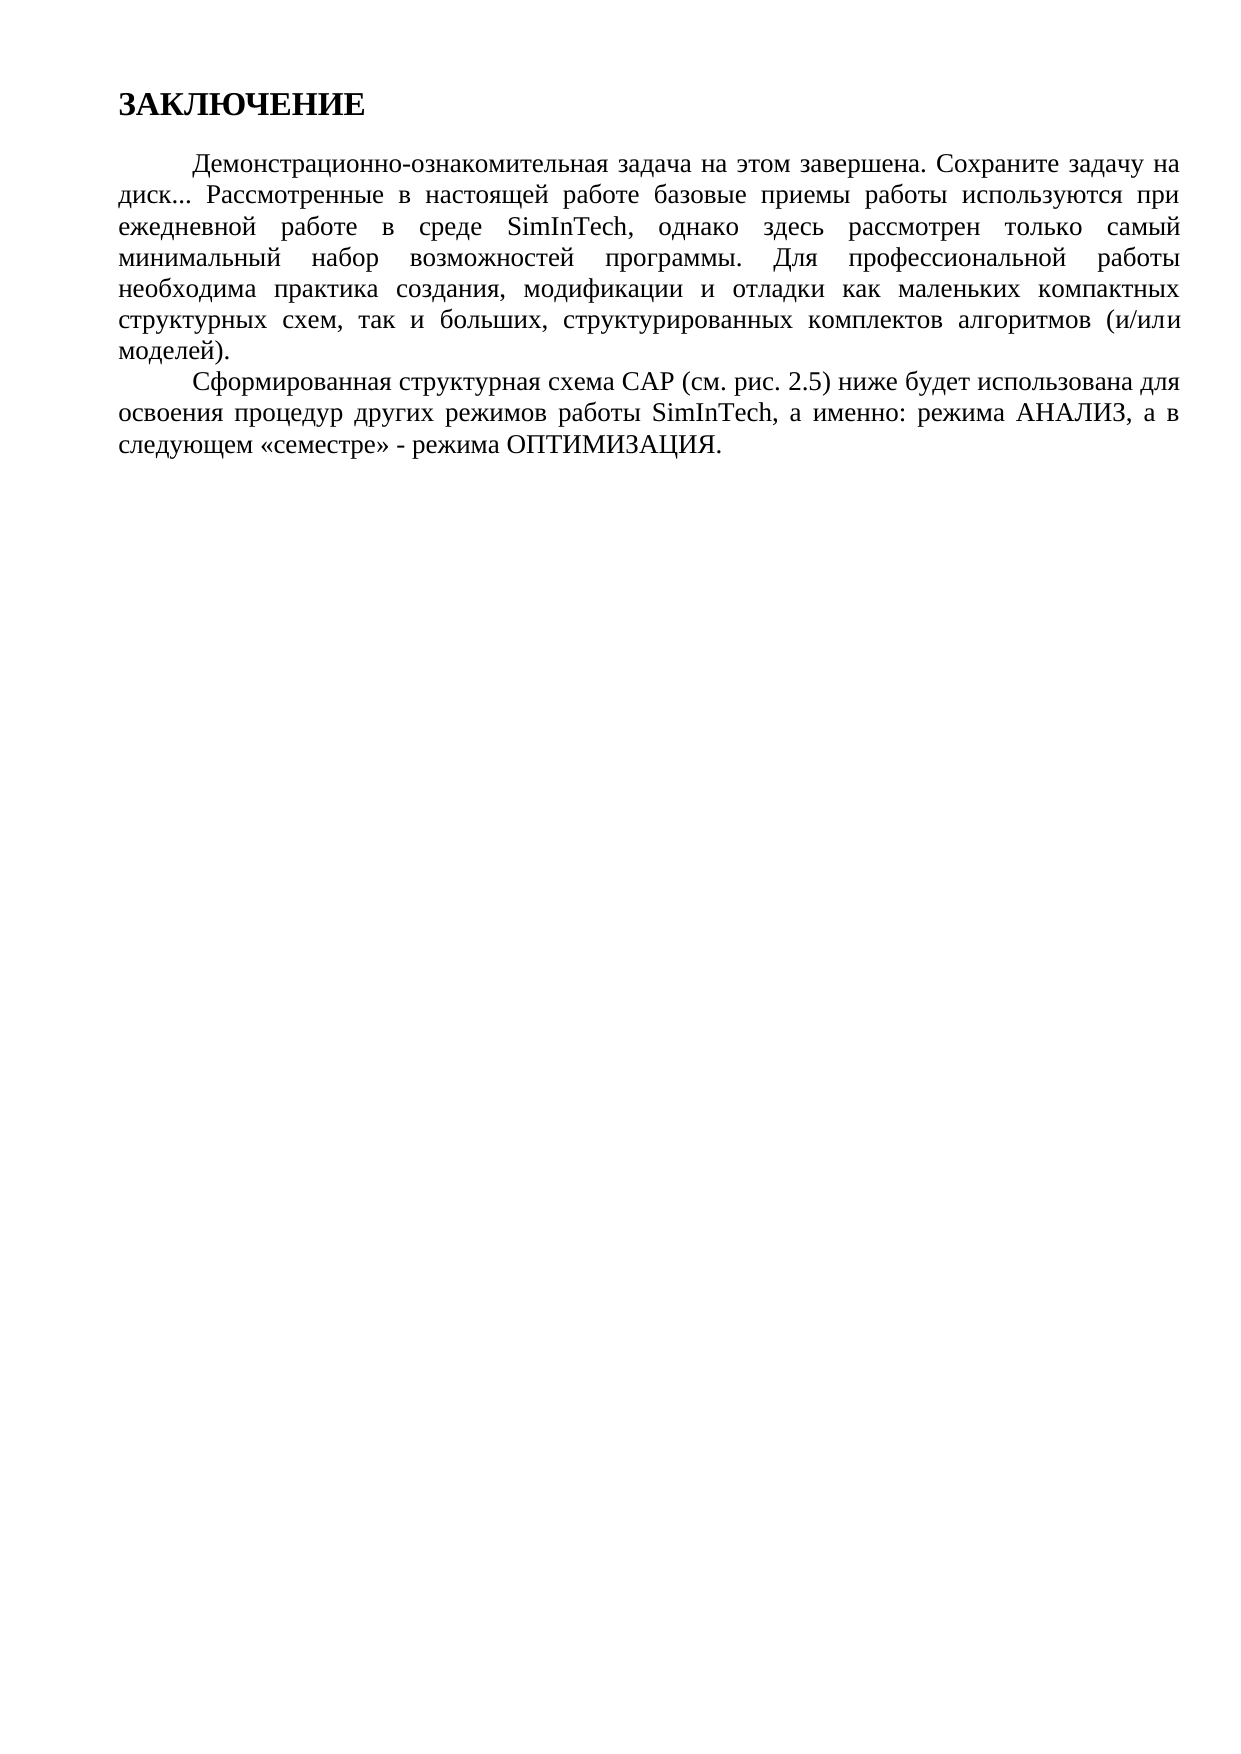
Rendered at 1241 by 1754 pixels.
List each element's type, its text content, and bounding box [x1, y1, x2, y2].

subtitle ЗАКЛЮЧЕНИЕ [118, 84, 1181, 122]
text Сформированная структурная схема САР (см. рис. 2.5) ниже будет использована для освоения процедур других режимов работы SimInTech, а именно: режима АНАЛИЗ, а в следующем «семестре» - режима ОПТИМИЗАЦИЯ. [118, 365, 1181, 459]
text Демонстрационно-ознакомительная задача на этом завершена. Сохраните задачу на диск... Рассмотренные в настоящей работе базовые приемы работы используются при ежедневной работе в среде SimInTech, однако здесь рассмотрен только самый минимальный набор возможностей программы. Для профессиональной работы необходима практика создания, модификации и отладки как маленьких компактных структурных схем, так и больших, структурированных комплектов алгоритмов (и/или моделей). [118, 147, 1181, 365]
